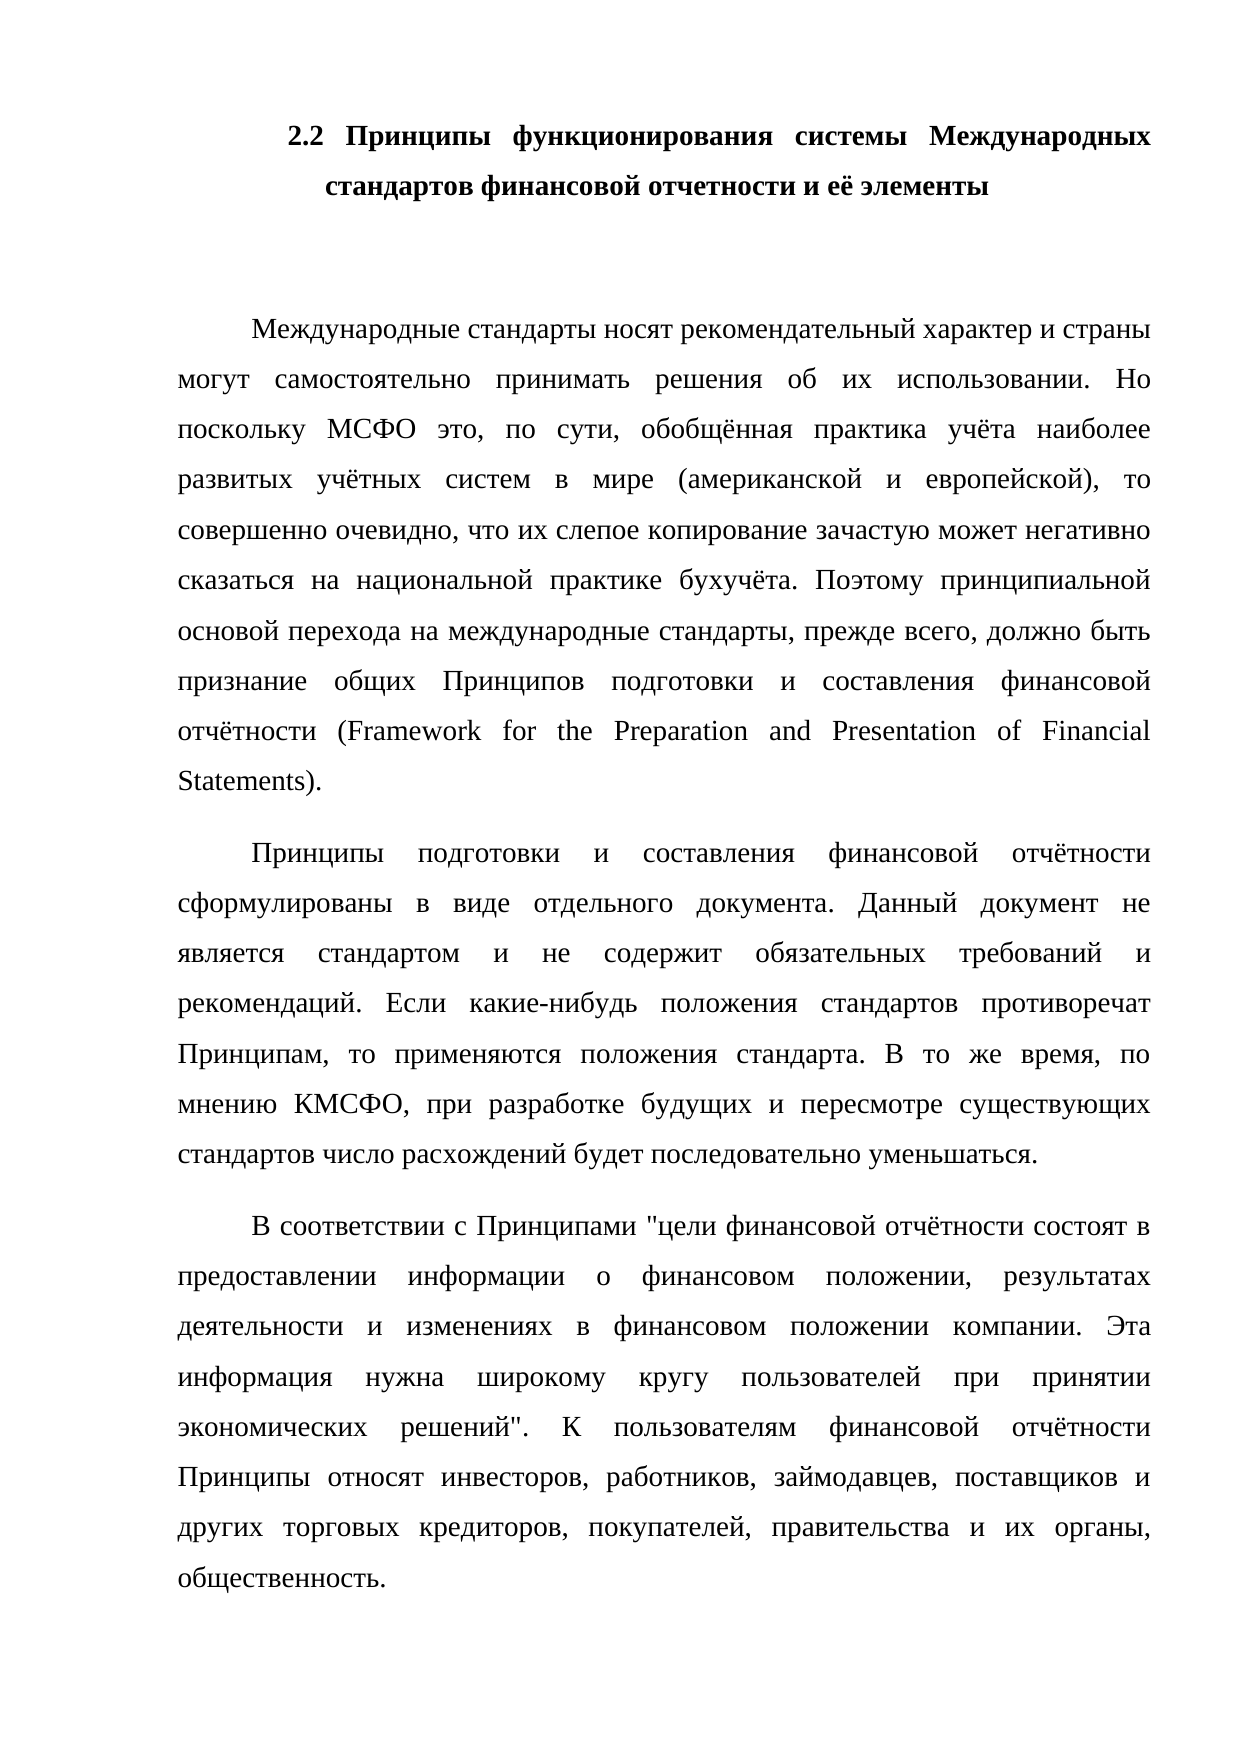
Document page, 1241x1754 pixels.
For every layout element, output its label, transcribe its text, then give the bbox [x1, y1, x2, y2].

text 2.2 Принципы функционирования системы Международных стандартов финансовой отчетности и её элементы [287, 118, 1152, 202]
text Принципы подготовки и составления финансовой отчётности сформулированы в виде отдельного документа. Данный документ не является стандартом и не содержит обязательных требований и рекомендаций. Если какие-нибудь положения стандартов противоречат Принципам, то применяются положения стандарта. В то же время, по мнению КМСФО, при разработке будущих и пересмотре существующих стандартов число расхождений будет последовательно уменьшаться. [177, 835, 1152, 1170]
text Международные стандарты носят рекомендательный характер и страны могут самостоятельно принимать решения об их использовании. Но поскольку МСФО это, по сути, обобщённая практика учёта наиболее развитых учётных систем в мире (американской и европейской), то совершенно очевидно, что их слепое копирование зачастую может негативно сказаться на национальной практике бухучёта. Поэтому принципиальной основой перехода на международные стандарты, прежде всего, должно быть признание общих Принципов подготовки и составления финансовой отчётности (Framework for the Preparation and Presentation of Financial Statements). [177, 311, 1152, 797]
text В соответствии с Принципами "цели финансовой отчётности состоят в предоставлении информации о финансовом положении, результатах деятельности и изменениях в финансовом положении компании. Эта информация нужна широкому кругу пользователей при принятии экономических решений". К пользователям финансовой отчётности Принципы относят инвесторов, работников, займодавцев, поставщиков и других торговых кредиторов, покупателей, правительства и их органы, общественность. [177, 1208, 1152, 1593]
